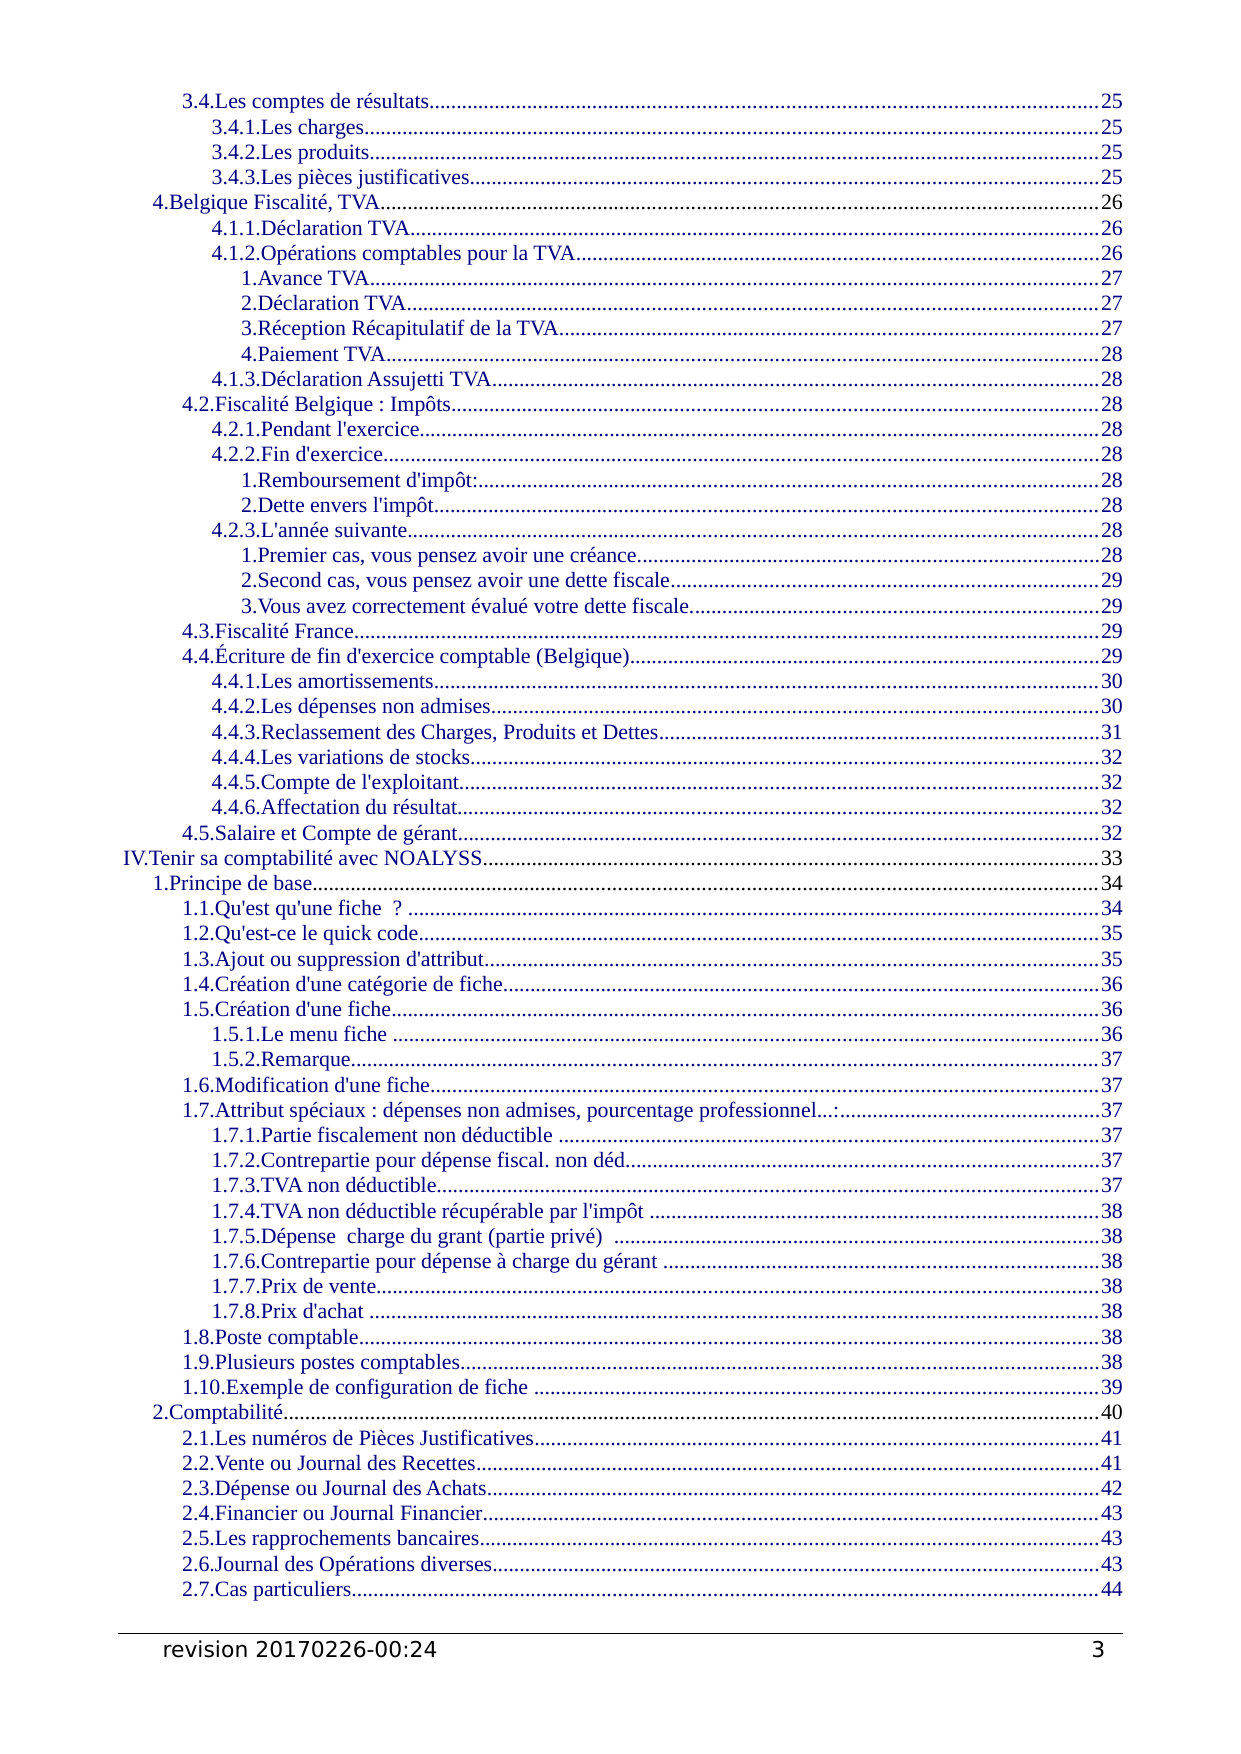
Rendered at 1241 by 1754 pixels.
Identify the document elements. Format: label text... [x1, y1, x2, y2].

text 1.8.Poste comptable 38 [176, 1324, 1123, 1349]
text 4.4.Écriture de fin d'exercice comptable (Belgique) 29 [176, 643, 1123, 668]
text 4.2.1.Pendant l'exercice 28 [206, 416, 1123, 441]
text 1.7.3.TVA non déductible 37 [206, 1172, 1123, 1198]
text 3.4.Les comptes de résultats 25 [176, 88, 1123, 114]
text 4.1.3.Déclaration Assujetti TVA 28 [206, 366, 1123, 391]
text 1.2.Qu'est-ce le quick code 35 [176, 920, 1123, 946]
text 2.2.Vente ou Journal des Recettes 41 [176, 1450, 1123, 1475]
text 4.4.5.Compte de l'exploitant 32 [206, 769, 1123, 794]
text 4.4.6.Affectation du résultat 32 [206, 794, 1123, 819]
text 2.1.Les numéros de Pièces Justificatives 41 [176, 1424, 1123, 1450]
text 1.9.Plusieurs postes comptables 38 [176, 1349, 1123, 1374]
text 2.5.Les rapprochements bancaires 43 [176, 1525, 1123, 1551]
text 1.3.Ajout ou suppression d'attribut 35 [176, 946, 1123, 971]
text 1.7.1.Partie fiscalement non déductible 37 [206, 1122, 1123, 1147]
text 1.7.8.Prix d'achat 38 [206, 1298, 1123, 1324]
text 3.4.3.Les pièces justificatives 25 [206, 164, 1123, 189]
text 4.5.Salaire et Compte de gérant 32 [176, 819, 1123, 845]
text 1.1.Qu'est qu'une fiche ? 34 [176, 895, 1123, 920]
text 1.5.2.Remarque 37 [206, 1046, 1123, 1072]
text 2.3.Dépense ou Journal des Achats 42 [176, 1475, 1123, 1500]
text 4.2.Fiscalité Belgique : Impôts 28 [176, 391, 1123, 416]
text 4.4.4.Les variations de stocks 32 [206, 744, 1123, 769]
text 3.Réception Récapitulatif de la TVA 27 [235, 315, 1123, 341]
text 2.4.Financier ou Journal Financier 43 [176, 1500, 1123, 1525]
text 1.7.Attribut spéciaux : dépenses non admises, pourcentage professionnel...: 37 [176, 1097, 1123, 1122]
text 4.4.2.Les dépenses non admises 30 [206, 693, 1123, 719]
text IV.Tenir sa comptabilité avec NOALYSS 33 [117, 845, 1123, 870]
text 3.4.2.Les produits 25 [206, 139, 1123, 164]
text 1.Remboursement d'impôt: 28 [235, 467, 1123, 492]
text 2.Second cas, vous pensez avoir une dette fiscale 29 [235, 567, 1123, 593]
text 1.7.2.Contrepartie pour dépense fiscal. non déd. 37 [206, 1147, 1123, 1172]
text 4.4.1.Les amortissements 30 [206, 668, 1123, 693]
text 1.7.4.TVA non déductible récupérable par l'impôt 38 [206, 1198, 1123, 1223]
text 3.4.1.Les charges 25 [206, 114, 1123, 139]
text 4.1.2.Opérations comptables pour la TVA 26 [206, 240, 1123, 265]
text 4.2.2.Fin d'exercice 28 [206, 441, 1123, 467]
text 2.6.Journal des Opérations diverses 43 [176, 1551, 1123, 1576]
text 1.5.Création d'une fiche 36 [176, 996, 1123, 1021]
text 1.7.7.Prix de vente 38 [206, 1273, 1123, 1298]
text 2.Comptabilité 40 [147, 1399, 1123, 1424]
text 1.7.5.Dépense charge du grant (partie privé) 38 [206, 1223, 1123, 1248]
text 4.Paiement TVA 28 [235, 341, 1123, 366]
text 1.Premier cas, vous pensez avoir une créance. 28 [235, 542, 1123, 567]
text 4.2.3.L'année suivante 28 [206, 517, 1123, 542]
text 1.6.Modification d'une fiche 37 [176, 1072, 1123, 1097]
text 1.7.6.Contrepartie pour dépense à charge du gérant 38 [206, 1248, 1123, 1273]
text 4.4.3.Reclassement des Charges, Produits et Dettes 31 [206, 719, 1123, 744]
text 1.Principe de base 34 [147, 870, 1123, 895]
text 4.Belgique Fiscalité, TVA 26 [147, 189, 1123, 214]
text 4.3.Fiscalité France 29 [176, 618, 1123, 643]
text 1.10.Exemple de configuration de fiche 39 [176, 1374, 1123, 1399]
text 1.Avance TVA 27 [235, 265, 1123, 290]
text 2.Déclaration TVA 27 [235, 290, 1123, 315]
text 2.7.Cas particuliers 44 [176, 1576, 1123, 1601]
text 1.4.Création d'une catégorie de fiche 36 [176, 971, 1123, 996]
text 3.Vous avez correctement évalué votre dette fiscale. 29 [235, 593, 1123, 618]
text 4.1.1.Déclaration TVA 26 [206, 214, 1123, 240]
text 2.Dette envers l'impôt 28 [235, 492, 1123, 517]
text 1.5.1.Le menu fiche 36 [206, 1021, 1123, 1046]
